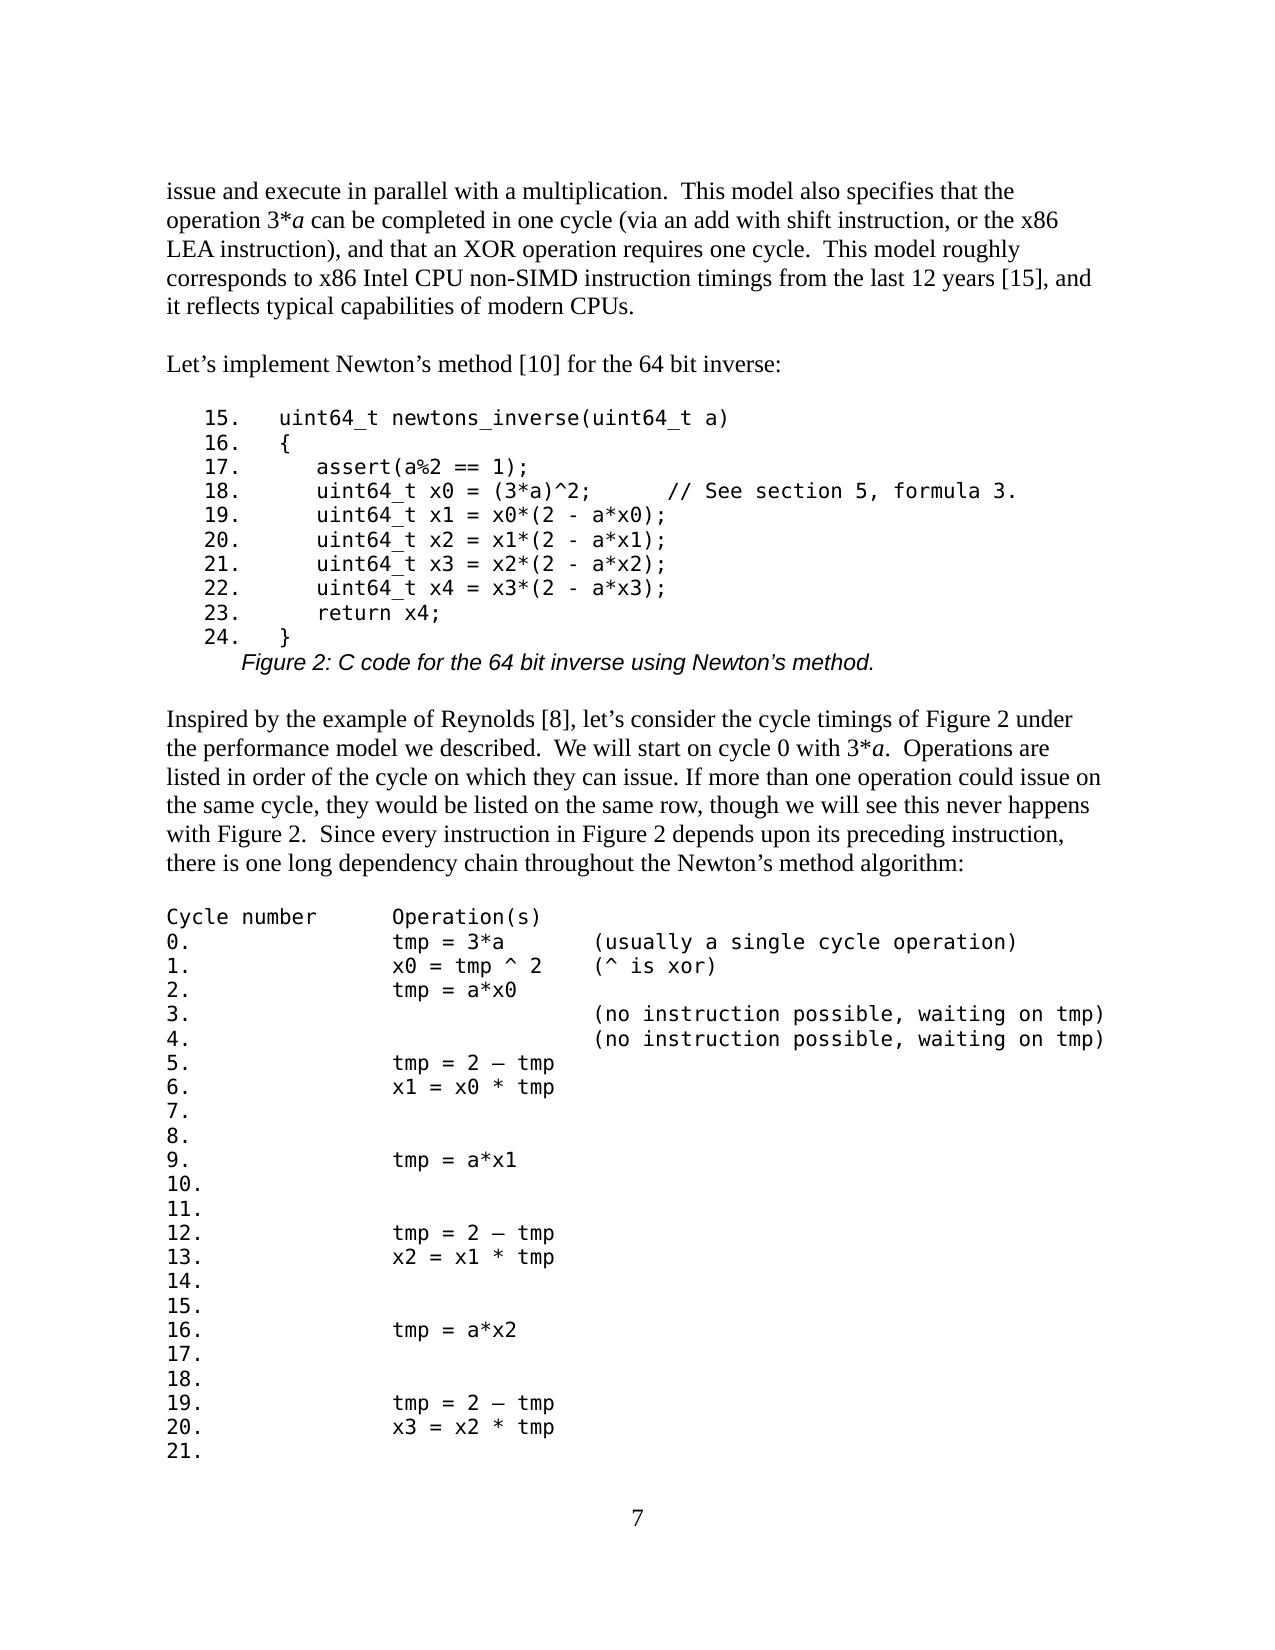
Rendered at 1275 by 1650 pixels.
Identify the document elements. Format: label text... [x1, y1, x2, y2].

text 18. [166, 1367, 1109, 1391]
text Let’s implement Newton’s method [10] for the 64 bit inverse: [166, 349, 1109, 378]
text 16. tmp = a*x2 [166, 1318, 1109, 1342]
list uint64_t x3 = x2*(2 - a*x2); [204, 552, 1109, 576]
list return x4; [204, 601, 1109, 625]
text 21. [166, 1439, 1109, 1464]
text Cycle number Operation(s) [166, 905, 1109, 930]
list Figure 2: C code for the 64 bit inverse using Newton’s method. [204, 649, 1109, 675]
text 13. x2 = x1 * tmp [166, 1245, 1109, 1269]
list } [204, 625, 1109, 649]
list uint64_t x0 = (3*a)^2; // See section 5, formula 3. [204, 479, 1109, 503]
text issue and execute in parallel with a multiplication. This model also specifies that the operation 3*a can be completed in one cycle (via an add with shift instruction, or the x86 LEA instruction), and that an XOR operation requires one cycle. This model roughly corresponds to x86 Intel CPU non-SIMD instruction timings from the last 12 years [15], and it reflects typical capabilities of modern CPUs. [166, 176, 1109, 320]
list uint64_t x1 = x0*(2 - a*x0); [204, 503, 1109, 528]
text 6. x1 = x0 * tmp 7. [166, 1075, 1109, 1124]
text 9. tmp = a*x1 [166, 1148, 1109, 1172]
text 1. x0 = tmp ^ 2 (^ is xor) [166, 954, 1109, 978]
text 14. [166, 1269, 1109, 1294]
list { [204, 431, 1109, 455]
text 12. tmp = 2 – tmp [166, 1221, 1109, 1245]
text 5. tmp = 2 – tmp [166, 1051, 1109, 1075]
list assert(a%2 == 1); [204, 455, 1109, 479]
text 15. [166, 1294, 1109, 1318]
text 3. (no instruction possible, waiting on tmp) [166, 1002, 1109, 1027]
text 0. tmp = 3*a (usually a single cycle operation) [166, 930, 1109, 954]
text 4. (no instruction possible, waiting on tmp) [166, 1027, 1109, 1051]
list uint64_t x2 = x1*(2 - a*x1); [204, 528, 1109, 552]
text 20. x3 = x2 * tmp [166, 1415, 1109, 1439]
list uint64_t newtons_inverse(uint64_t a) [204, 406, 1109, 431]
text 8. [166, 1124, 1109, 1148]
text 10. [166, 1172, 1109, 1197]
list uint64_t x4 = x3*(2 - a*x3); [204, 576, 1109, 601]
text Inspired by the example of Reynolds [8], let’s consider the cycle timings of Figure 2 under the performance model we described. We will start on cycle 0 with 3*a. Operations are listed in order of the cycle on which they can issue. If more than one operation could issue on the same cycle, they would be listed on the same row, though we will see this never happens with Figure 2. Since every instruction in Figure 2 depends upon its preceding instruction, there is one long dependency chain throughout the Newton’s method algorithm: [166, 704, 1109, 877]
text 2. tmp = a*x0 [166, 978, 1109, 1002]
text 19. tmp = 2 – tmp [166, 1391, 1109, 1415]
text 17. [166, 1342, 1109, 1367]
text 11. [166, 1197, 1109, 1221]
